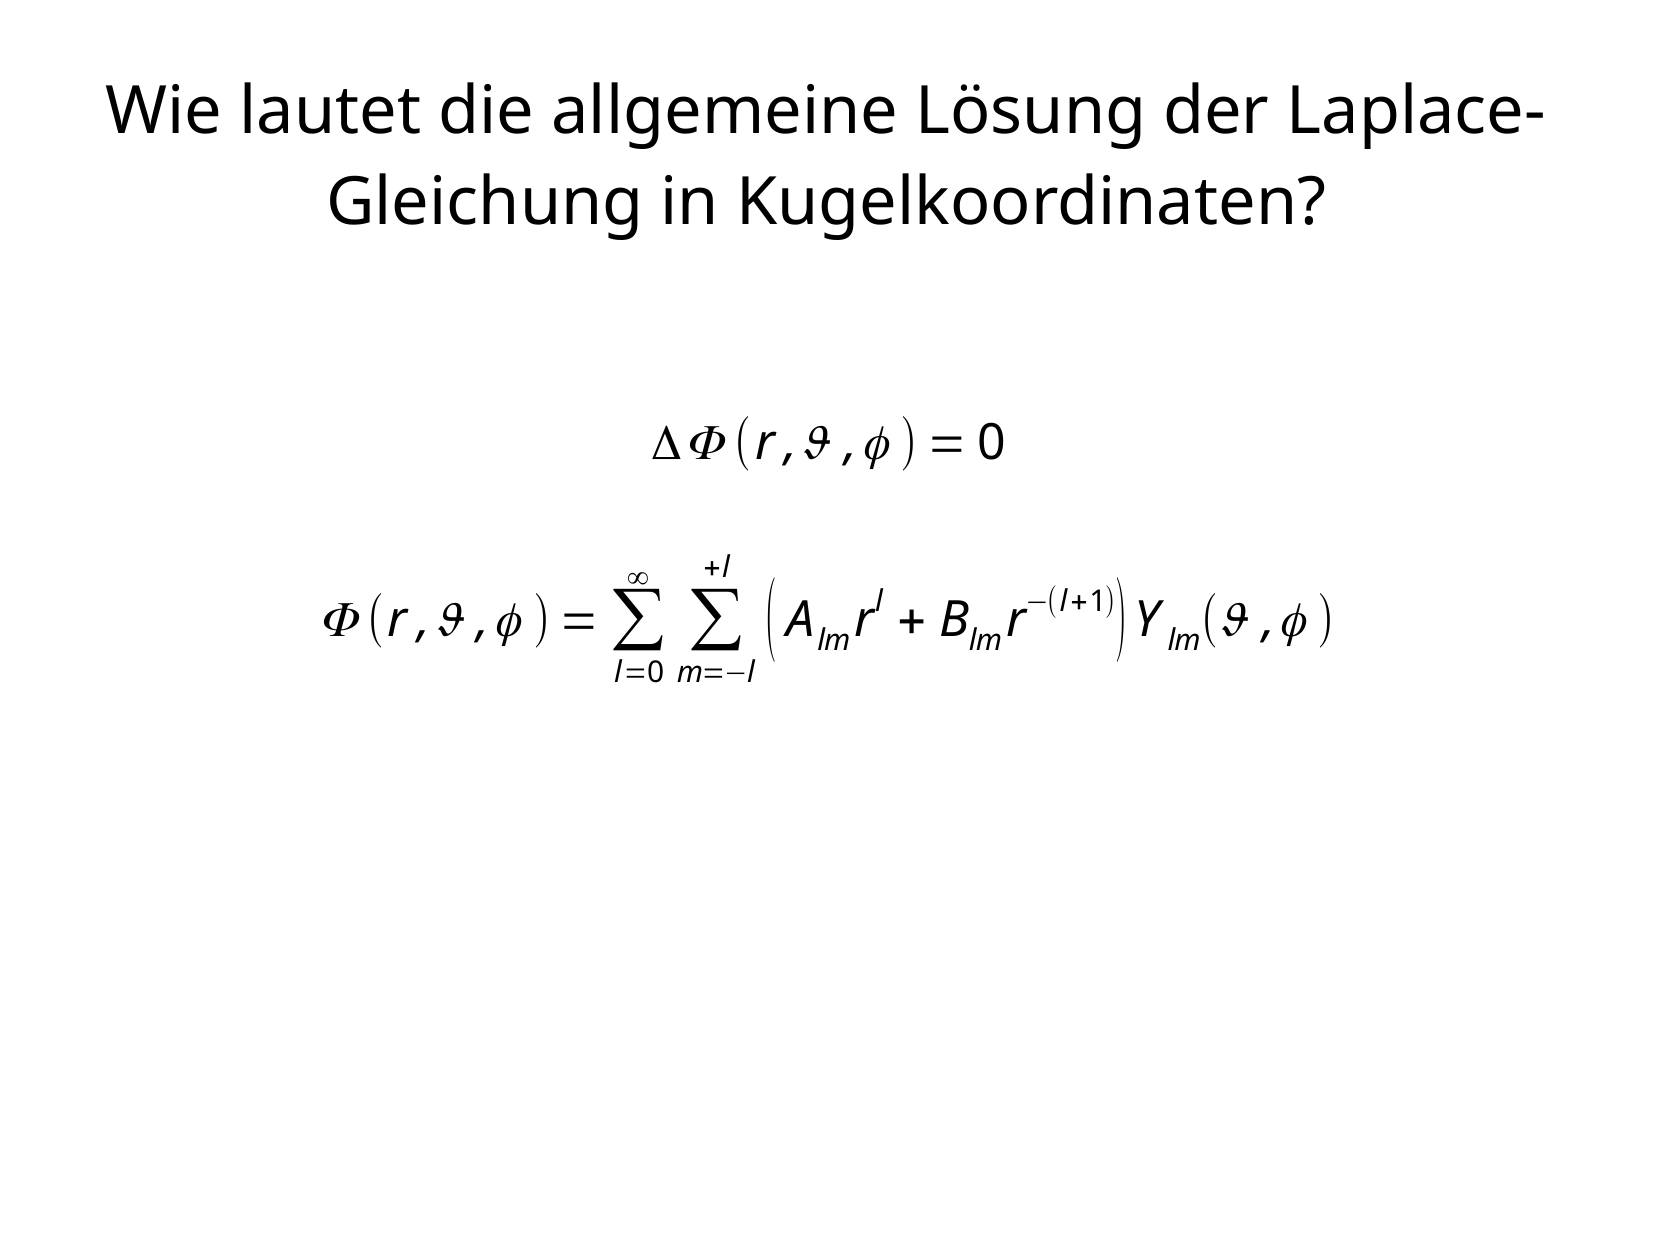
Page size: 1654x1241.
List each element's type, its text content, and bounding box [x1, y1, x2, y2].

chart [312, 549, 1341, 691]
chart [644, 412, 1010, 474]
title Wie lautet die allgemeine Lösung der Laplace-Gleichung in Kugelkoordinaten? [82, 49, 1571, 257]
